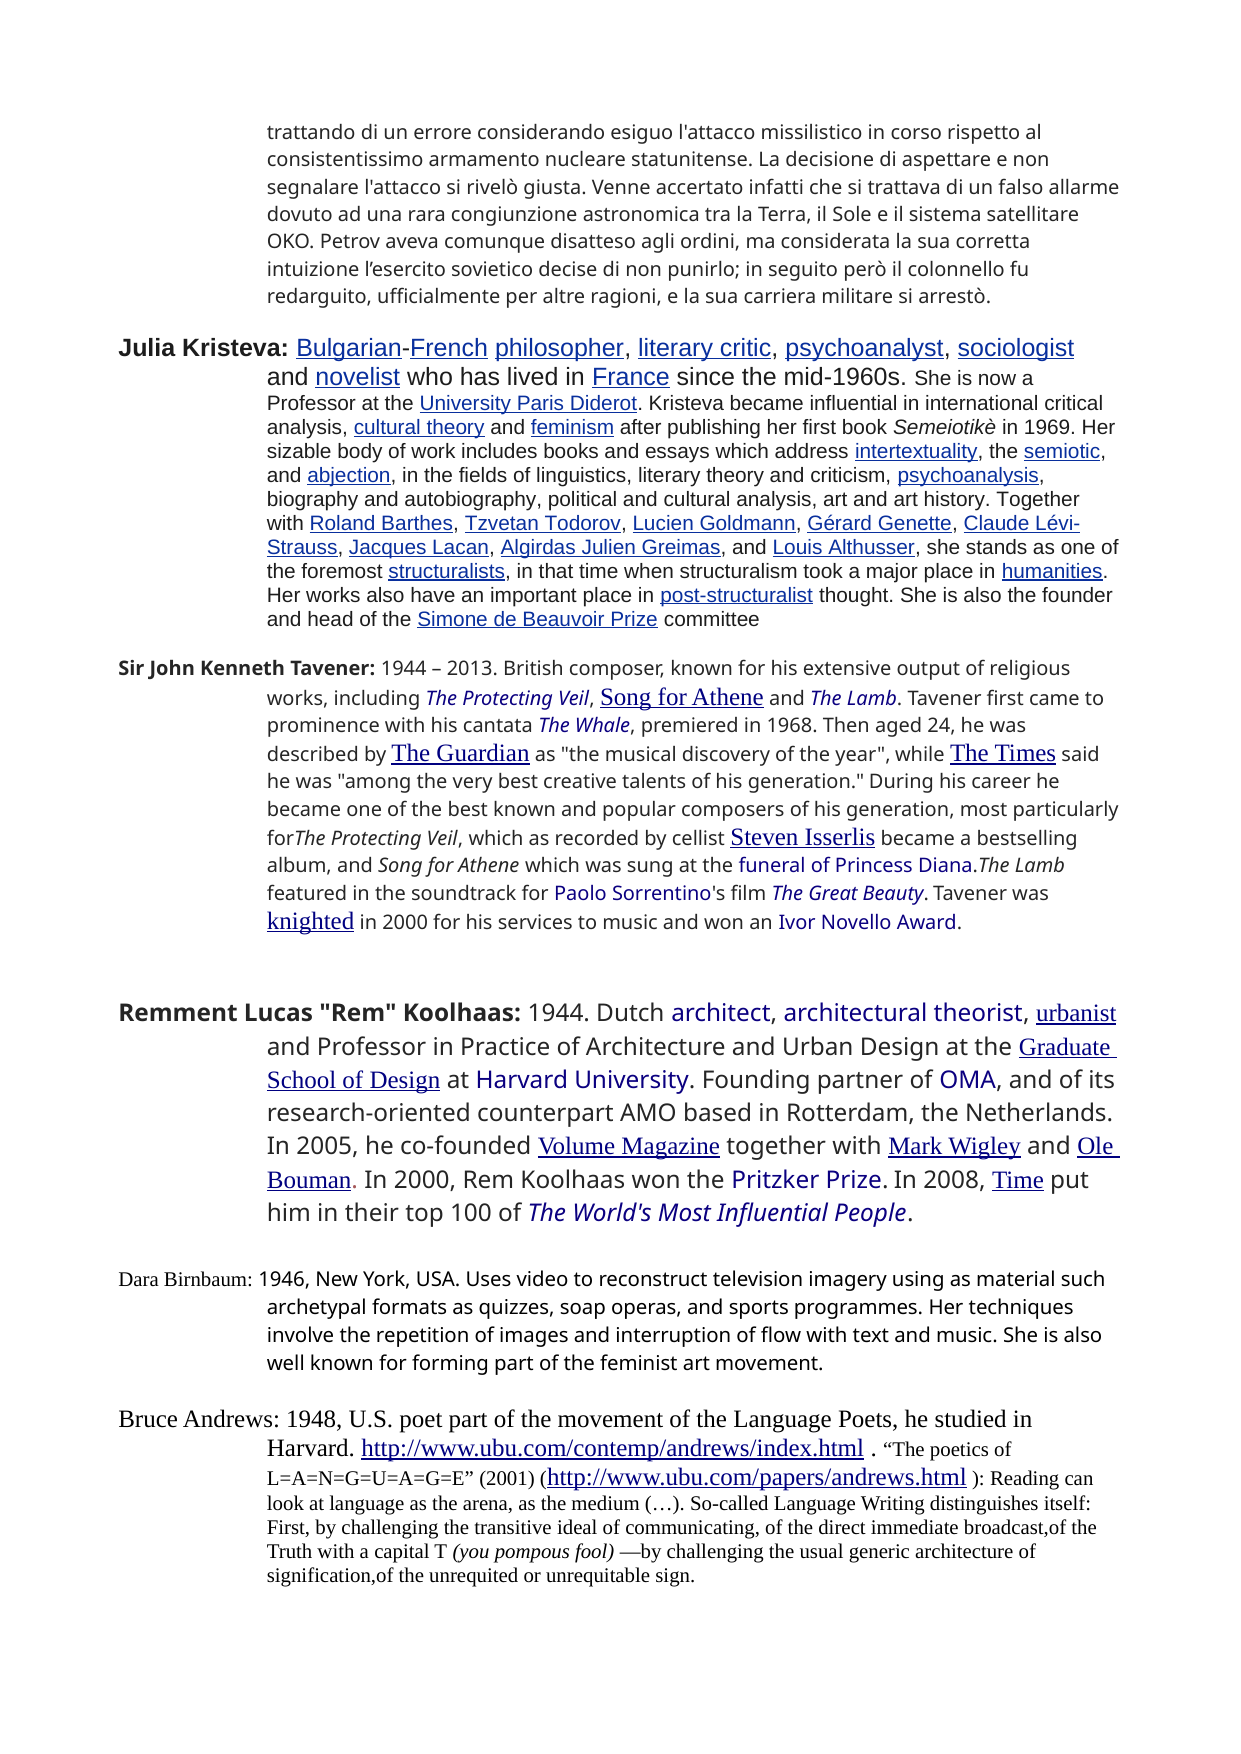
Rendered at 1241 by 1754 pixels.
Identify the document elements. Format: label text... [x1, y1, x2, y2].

text trattando di un errore considerando esiguo l'attacco missilistico in corso rispetto al consistentissimo armamento nucleare statunitense. La decisione di aspettare e non segnalare l'attacco si rivelò giusta. Venne accertato infatti che si trattava di un falso allarme dovuto ad una rara congiunzione astronomica tra la Terra, il Sole e il sistema satellitare OKO. Petrov aveva comunque disatteso agli ordini, ma considerata la sua corretta intuizione l’esercito sovietico decise di non punirlo; in seguito però il colonnello fu redarguito, ufficialmente per altre ragioni, e la sua carriera militare si arrestò. [118, 118, 1122, 309]
text Julia Kristeva: Bulgarian-French philosopher, literary critic, psychoanalyst, sociologist and novelist who has lived in France since the mid-1960s. She is now a Professor at the University Paris Diderot. Kristeva became influential in international critical analysis, cultural theory and feminism after publishing her first book Semeiotikè in 1969. Her sizable body of work includes books and essays which address intertextuality, the semiotic, and abjection, in the fields of linguistics, literary theory and criticism, psychoanalysis, biography and autobiography, political and cultural analysis, art and art history. Together with Roland Barthes, Tzvetan Todorov, Lucien Goldmann, Gérard Genette, Claude Lévi-Strauss, Jacques Lacan, Algirdas Julien Greimas, and Louis Althusser, she stands as one of the foremost structuralists, in that time when structuralism took a major place in humanities. Her works also have an important place in post-structuralist thought. She is also the founder and head of the Simone de Beauvoir Prize committee [118, 333, 1122, 630]
text Sir John Kenneth Tavener: 1944 – 2013. British composer, known for his extensive output of religious works, including The Protecting Veil, Song for Athene and The Lamb. Tavener first came to prominence with his cantata The Whale, premiered in 1968. Then aged 24, he was described by The Guardian as "the musical discovery of the year", while The Times said he was "among the very best creative talents of his generation." During his career he became one of the best known and popular composers of his generation, most particularly forThe Protecting Veil, which as recorded by cellist Steven Isserlis became a bestselling album, and Song for Athene which was sung at the funeral of Princess Diana.The Lamb featured in the soundtrack for Paolo Sorrentino's film The Great Beauty. Tavener was knighted in 2000 for his services to music and won an Ivor Novello Award. [118, 654, 1122, 935]
text Dara Birnbaum: 1946, New York, USA. Uses video to reconstruct television imagery using as material such archetypal formats as quizzes, soap operas, and sports programmes. Her techniques involve the repetition of images and interruption of flow with text and music. She is also well known for forming part of the feminist art movement. [118, 1265, 1122, 1376]
text Bruce Andrews: 1948, U.S. poet part of the movement of the Language Poets, he studied in Harvard. http://www.ubu.com/contemp/andrews/index.html . “The poetics of L=A=N=G=U=A=G=E” (2001) (http://www.ubu.com/papers/andrews.html ): Reading can look at language as the arena, as the medium (…). So-called Language Writing distinguishes itself: First, by challenging the transitive ideal of communicating, of the direct immediate broadcast,of the Truth with a capital T (you pompous fool) —by challenging the usual generic architecture of signification,of the unrequited or unrequitable sign. [118, 1404, 1122, 1587]
text Remment Lucas "Rem" Koolhaas: 1944. Dutch architect, architectural theorist, urbanist and Professor in Practice of Architecture and Urban Design at the Graduate School of Design at Harvard University. Founding partner of OMA, and of its research-oriented counterpart AMO based in Rotterdam, the Netherlands. In 2005, he co-founded Volume Magazine together with Mark Wigley and Ole Bouman. In 2000, Rem Koolhaas won the Pritzker Prize. In 2008, Time put him in their top 100 of The World's Most Influential People. [118, 996, 1122, 1228]
